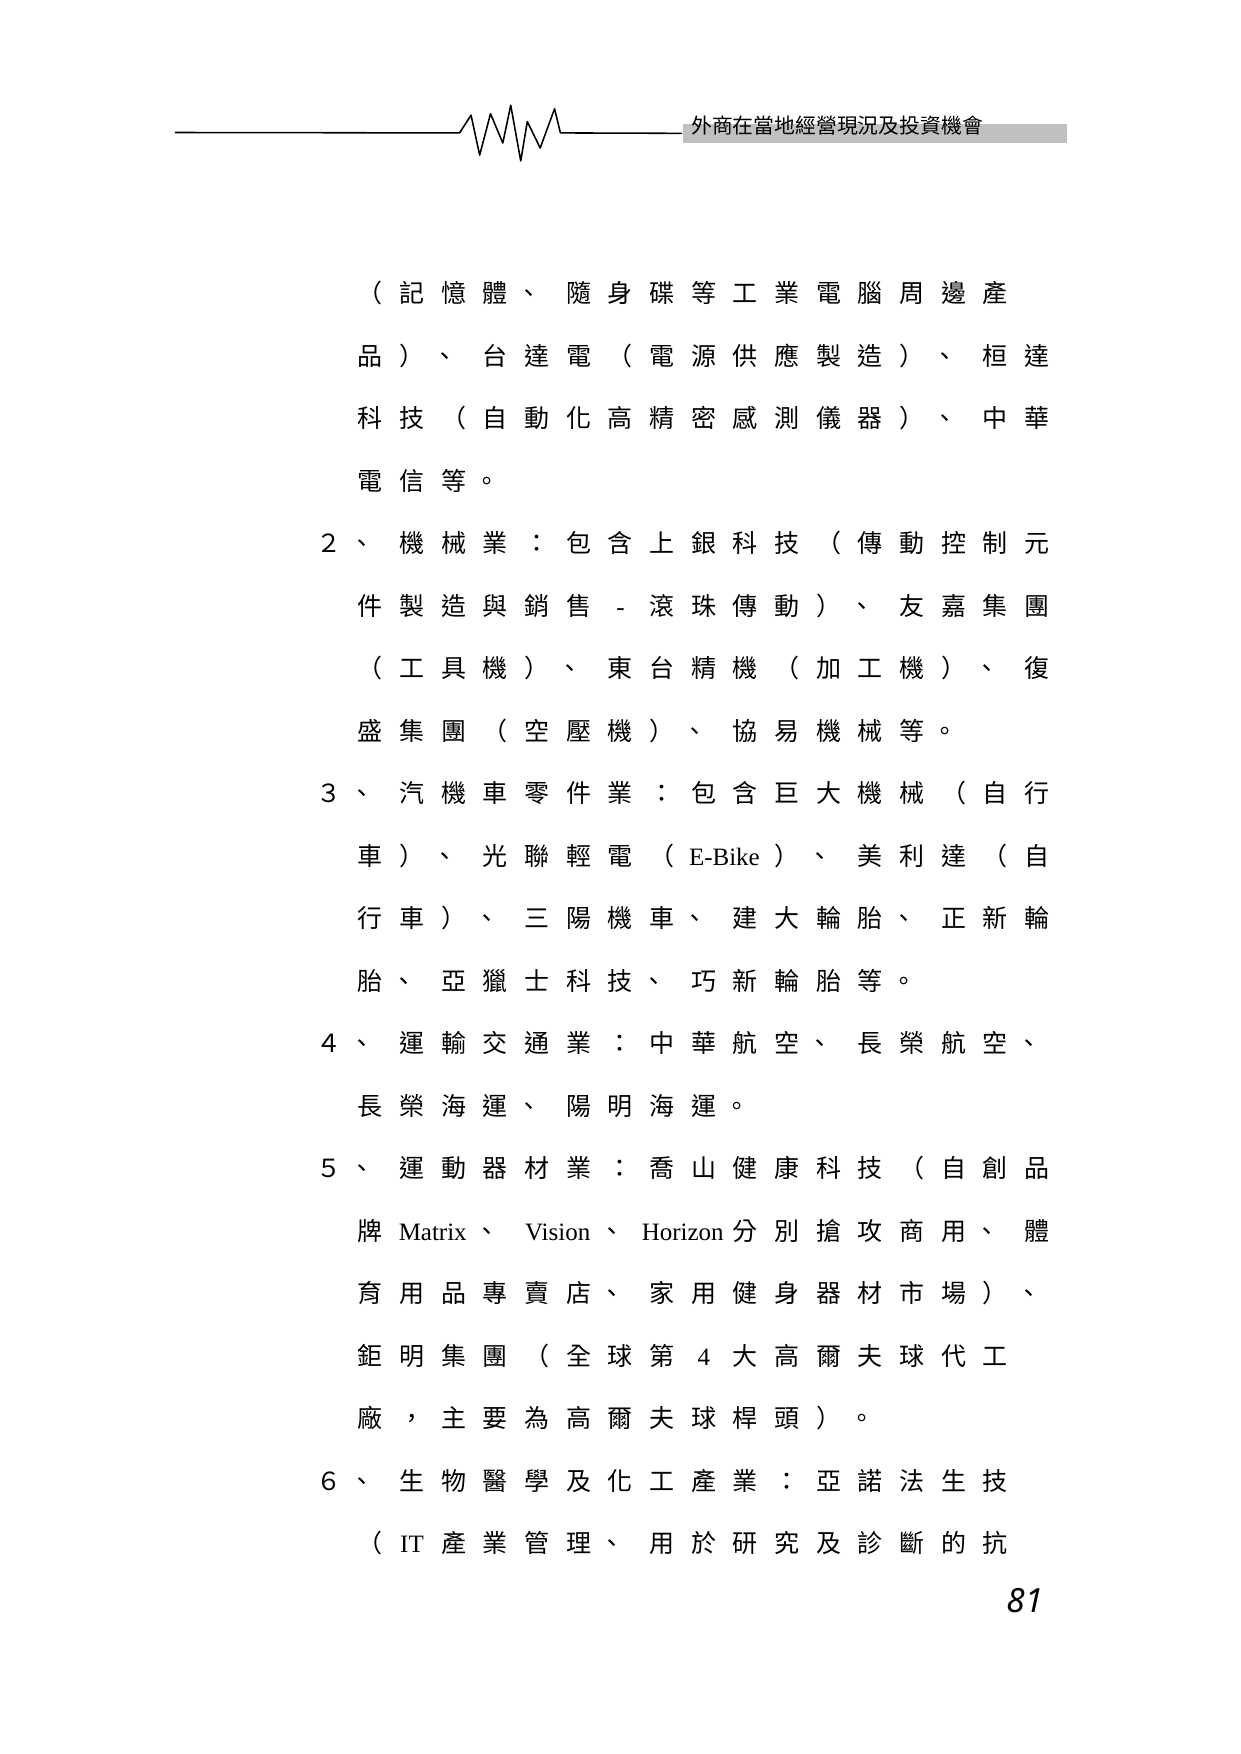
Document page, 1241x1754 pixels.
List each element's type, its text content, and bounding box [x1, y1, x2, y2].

text ６、生物醫學及化工產業：亞諾法生技（IT產業管理、用於研究及診斷的抗 [281, 1438, 1058, 1563]
text ２、機械業：包含上銀科技（傳動控制元件製造與銷售-滾珠傳動）、友嘉集團（工具機）、東台精機（加工機）、復盛集團（空壓機）、協易機械等。 [281, 500, 1058, 750]
text ５、運動器材業：喬山健康科技（自創品牌Matrix、Vision、Horizon分別搶攻商用、體育用品專賣店、家用健身器材市場）、鉅明集團（全球第4大高爾夫球代工廠，主要為高爾夫球桿頭）。 [281, 1125, 1058, 1438]
text ３、汽機車零件業：包含巨大機械（自行車）、光聯輕電（E-Bike）、美利達（自行車）、三陽機車、建大輪胎、正新輪胎、亞獵士科技、巧新輪胎等。 [281, 750, 1058, 1000]
text （記憶體、隨身碟等工業電腦周邊產品）、台達電（電源供應製造）、桓達科技（自動化高精密感測儀器）、中華電信等。 [281, 250, 1058, 500]
text ４、運輸交通業：中華航空、長榮航空、長榮海運、陽明海運。 [281, 1000, 1058, 1125]
